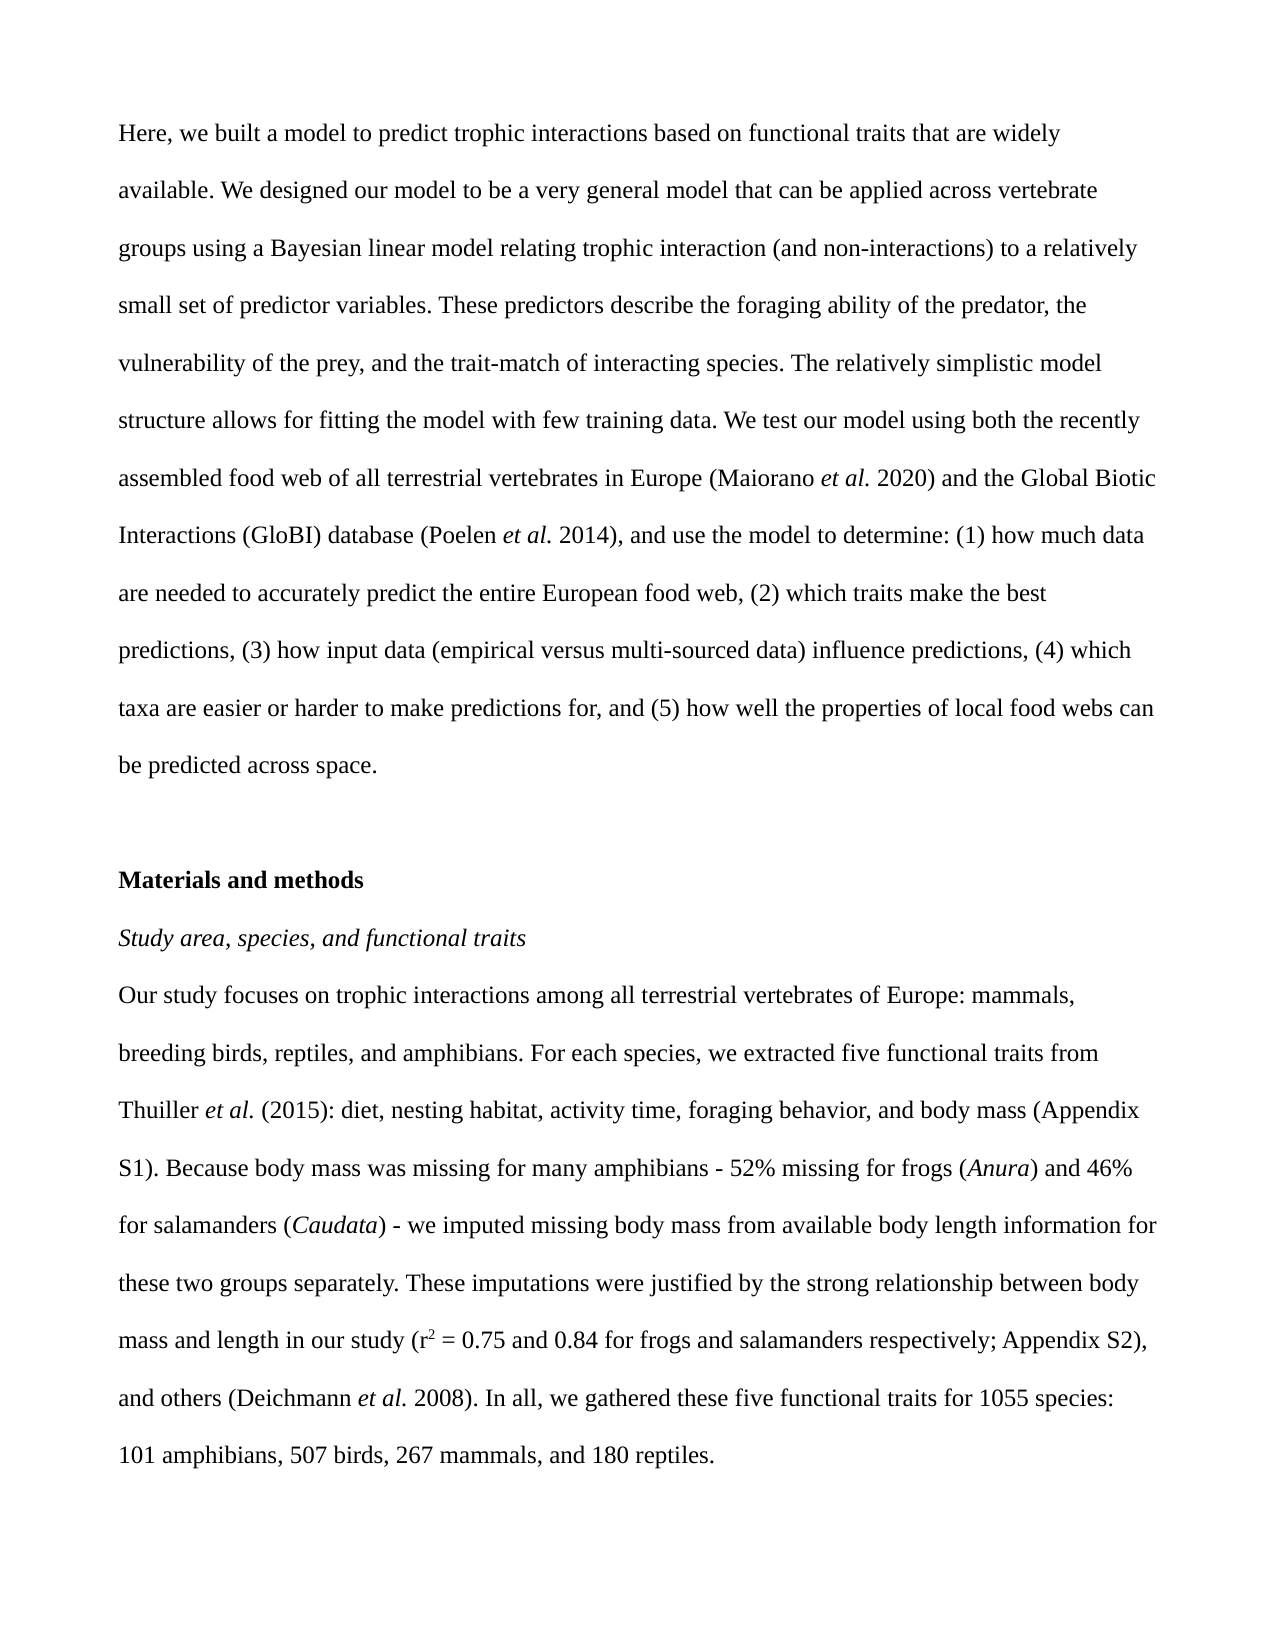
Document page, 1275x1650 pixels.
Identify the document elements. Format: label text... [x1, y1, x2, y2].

text Our study focuses on trophic interactions among all terrestrial vertebrates of Europe: mammals, breeding birds, reptiles, and amphibians. For each species, we extracted five functional traits from Thuiller et al. (2015): diet, nesting habitat, activity time, foraging behavior, and body mass (Appendix S1). Because body mass was missing for many amphibians - 52% missing for frogs (Anura) and 46% for salamanders (Caudata) - we imputed missing body mass from available body length information for these two groups separately. These imputations were justified by the strong relationship between body mass and length in our study (r2 = 0.75 and 0.84 for frogs and salamanders respectively; Appendix S2), and others (Deichmann et al. 2008). In all, we gathered these five functional traits for 1055 species: 101 amphibians, 507 birds, 267 mammals, and 180 reptiles. [118, 981, 1157, 1469]
text Study area, species, and functional traits [118, 923, 1157, 952]
text Here, we built a model to predict trophic interactions based on functional traits that are widely available. We designed our model to be a very general model that can be applied across vertebrate groups using a Bayesian linear model relating trophic interaction (and non-interactions) to a relatively small set of predictor variables. These predictors describe the foraging ability of the predator, the vulnerability of the prey, and the trait-match of interacting species. The relatively simplistic model structure allows for fitting the model with few training data. We test our model using both the recently assembled food web of all terrestrial vertebrates in Europe (Maiorano et al. 2020) and the Global Biotic Interactions (GloBI) database (Poelen et al. 2014), and use the model to determine: (1) how much data are needed to accurately predict the entire European food web, (2) which traits make the best predictions, (3) how input data (empirical versus multi-sourced data) influence predictions, (4) which taxa are easier or harder to make predictions for, and (5) how well the properties of local food webs can be predicted across space. [118, 118, 1157, 779]
text Materials and methods [118, 866, 1157, 894]
